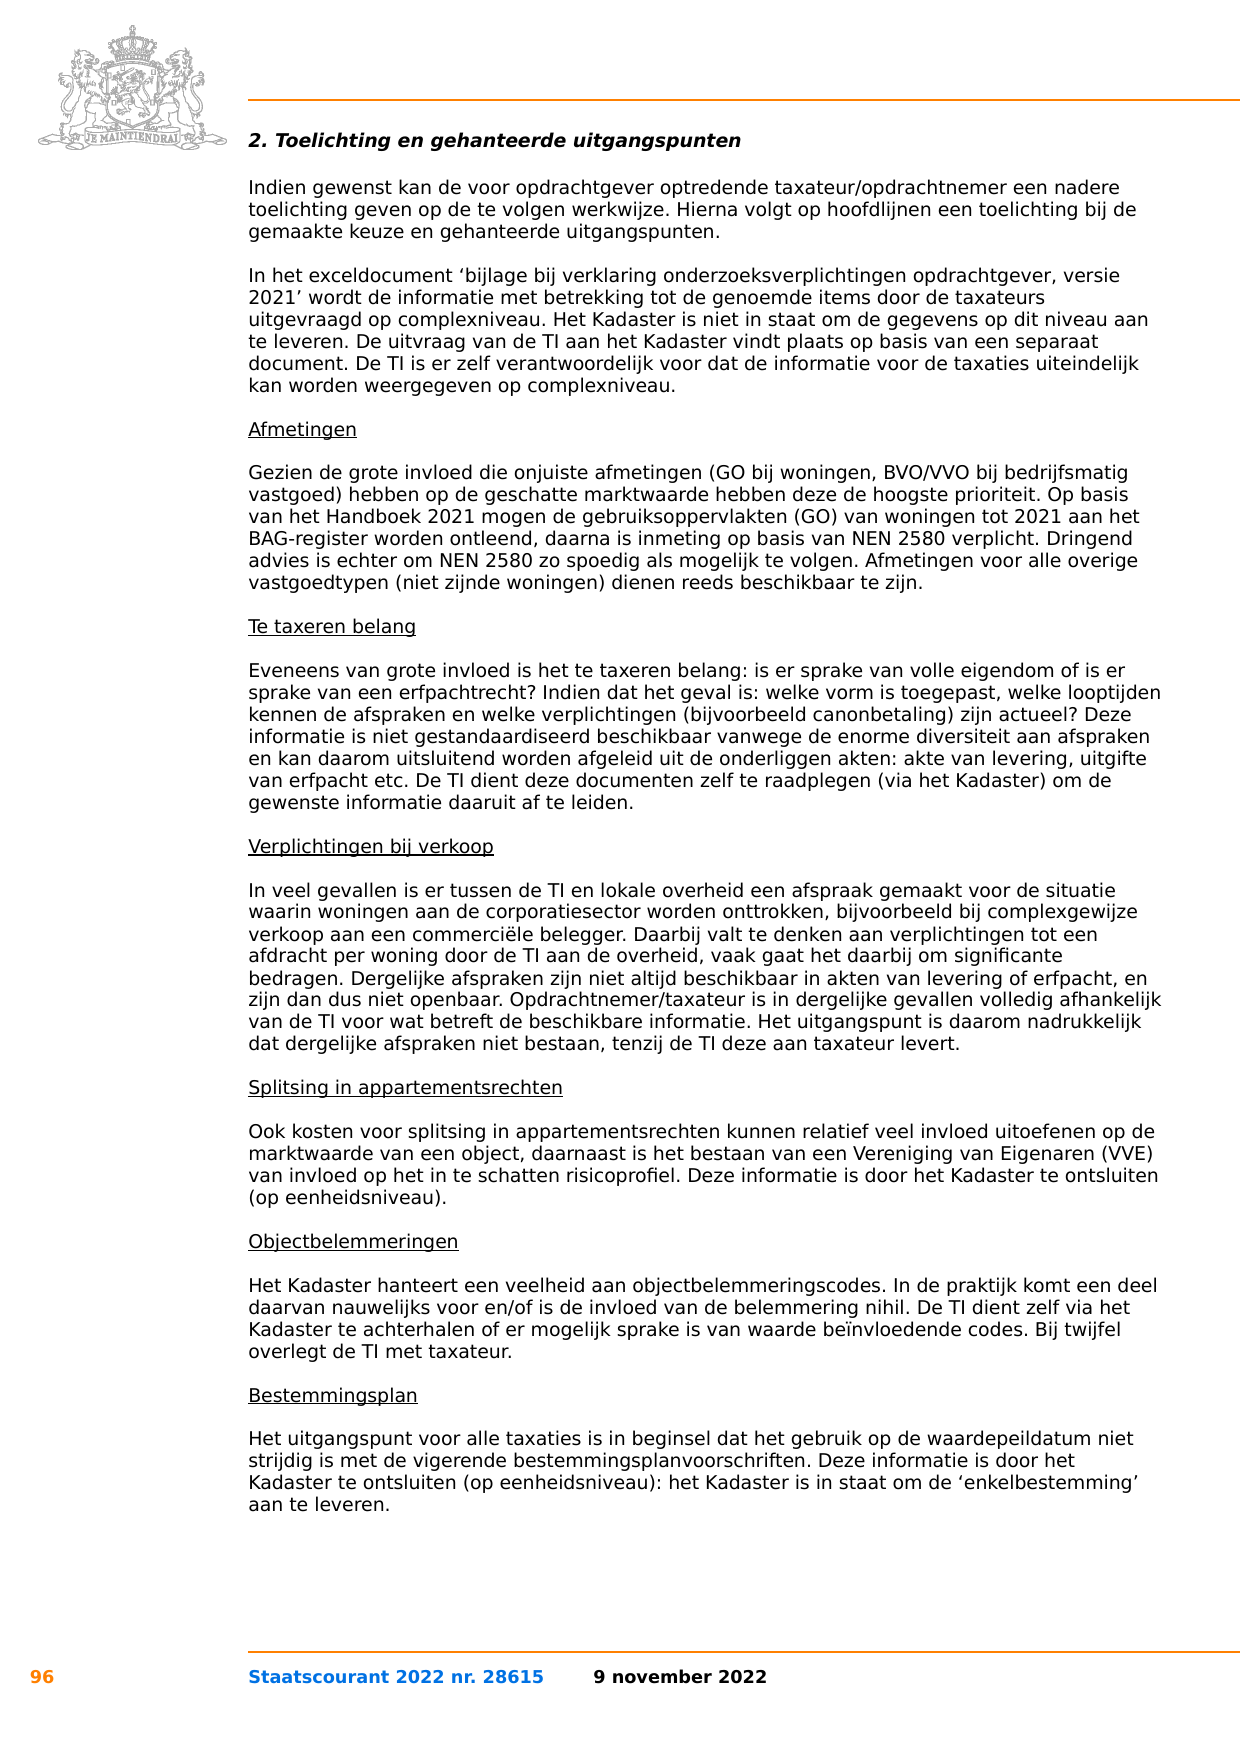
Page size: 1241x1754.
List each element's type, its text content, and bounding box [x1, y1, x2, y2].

text In het exceldocument ‘bijlage bij verklaring onderzoeksverplichtingen opdrachtgever, versie 2021’ wordt de informatie met betrekking tot de genoemde items door de taxateurs uitgevraagd op complexniveau. Het Kadaster is niet in staat om de gegevens op dit niveau aan te leveren. De uitvraag van de TI aan het Kadaster vindt plaats op basis van een separaat document. De TI is er zelf verantwoordelijk voor dat de informatie voor de taxaties uiteindelijk kan worden weergegeven op complexniveau. [248, 265, 1163, 397]
text Ook kosten voor splitsing in appartementsrechten kunnen relatief veel invloed uitoefenen op de marktwaarde van een object, daarnaast is het bestaan van een Vereniging van Eigenaren (VVE) van invloed op het in te schatten risicoprofiel. Deze informatie is door het Kadaster te ontsluiten (op eenheidsniveau). [248, 1121, 1163, 1209]
subtitle Afmetingen [248, 418, 1163, 440]
text In veel gevallen is er tussen de TI en lokale overheid een afspraak gemaakt voor de situatie waarin woningen aan de corporatiesector worden onttrokken, bijvoorbeeld bij complexgewijze verkoop aan een commerciële belegger. Daarbij valt te denken aan verplichtingen tot een afdracht per woning door de TI aan de overheid, vaak gaat het daarbij om significante bedragen. Dergelijke afspraken zijn niet altijd beschikbaar in akten van levering of erfpacht, en zijn dan dus niet openbaar. Opdrachtnemer/taxateur is in dergelijke gevallen volledig afhankelijk van de TI voor wat betreft de beschikbare informatie. Het uitgangspunt is daarom nadrukkelijk dat dergelijke afspraken niet bestaan, tenzij de TI deze aan taxateur levert. [248, 879, 1163, 1055]
subtitle 2. Toelichting en gehanteerde uitgangspunten [248, 130, 1163, 152]
subtitle Te taxeren belang [248, 616, 1163, 638]
subtitle Verplichtingen bij verkoop [248, 836, 1163, 858]
text Eveneens van grote invloed is het te taxeren belang: is er sprake van volle eigendom of is er sprake van een erfpachtrecht? Indien dat het geval is: welke vorm is toegepast, welke looptijden kennen de afspraken en welke verplichtingen (bijvoorbeeld canonbetaling) zijn actueel? Deze informatie is niet gestandaardiseerd beschikbaar vanwege de enorme diversiteit aan afspraken en kan daarom uitsluitend worden afgeleid uit de onderliggen akten: akte van levering, uitgifte van erfpacht etc. De TI dient deze documenten zelf te raadplegen (via het Kadaster) om de gewenste informatie daaruit af te leiden. [248, 660, 1163, 814]
text Het Kadaster hanteert een veelheid aan objectbelemmeringscodes. In de praktijk komt een deel daarvan nauwelijks voor en/of is de invloed van de belemmering nihil. De TI dient zelf via het Kadaster te achterhalen of er mogelijk sprake is van waarde beïnvloedende codes. Bij twijfel overlegt de TI met taxateur. [248, 1275, 1163, 1363]
picture [38, 25, 227, 150]
subtitle Splitsing in appartementsrechten [248, 1077, 1163, 1099]
text Gezien de grote invloed die onjuiste afmetingen (GO bij woningen, BVO/VVO bij bedrijfsmatig vastgoed) hebben op de geschatte marktwaarde hebben deze de hoogste prioriteit. Op basis van het Handboek 2021 mogen de gebruiksoppervlakten (GO) van woningen tot 2021 aan het BAG-register worden ontleend, daarna is inmeting op basis van NEN 2580 verplicht. Dringend advies is echter om NEN 2580 zo spoedig als mogelijk te volgen. Afmetingen voor alle overige vastgoedtypen (niet zijnde woningen) dienen reeds beschikbaar te zijn. [248, 462, 1163, 594]
text Het uitgangspunt voor alle taxaties is in beginsel dat het gebruik op de waardepeildatum niet strijdig is met de vigerende bestemmingsplanvoorschriften. Deze informatie is door het Kadaster te ontsluiten (op eenheidsniveau): het Kadaster is in staat om de ‘enkelbestemming’ aan te leveren. [248, 1428, 1163, 1516]
subtitle Bestemmingsplan [248, 1384, 1163, 1406]
text Indien gewenst kan de voor opdrachtgever optredende taxateur/opdrachtnemer een nadere toelichting geven op de te volgen werkwijze. Hierna volgt op hoofdlijnen een toelichting bij de gemaakte keuze en gehanteerde uitgangspunten. [248, 177, 1163, 243]
subtitle Objectbelemmeringen [248, 1231, 1163, 1253]
